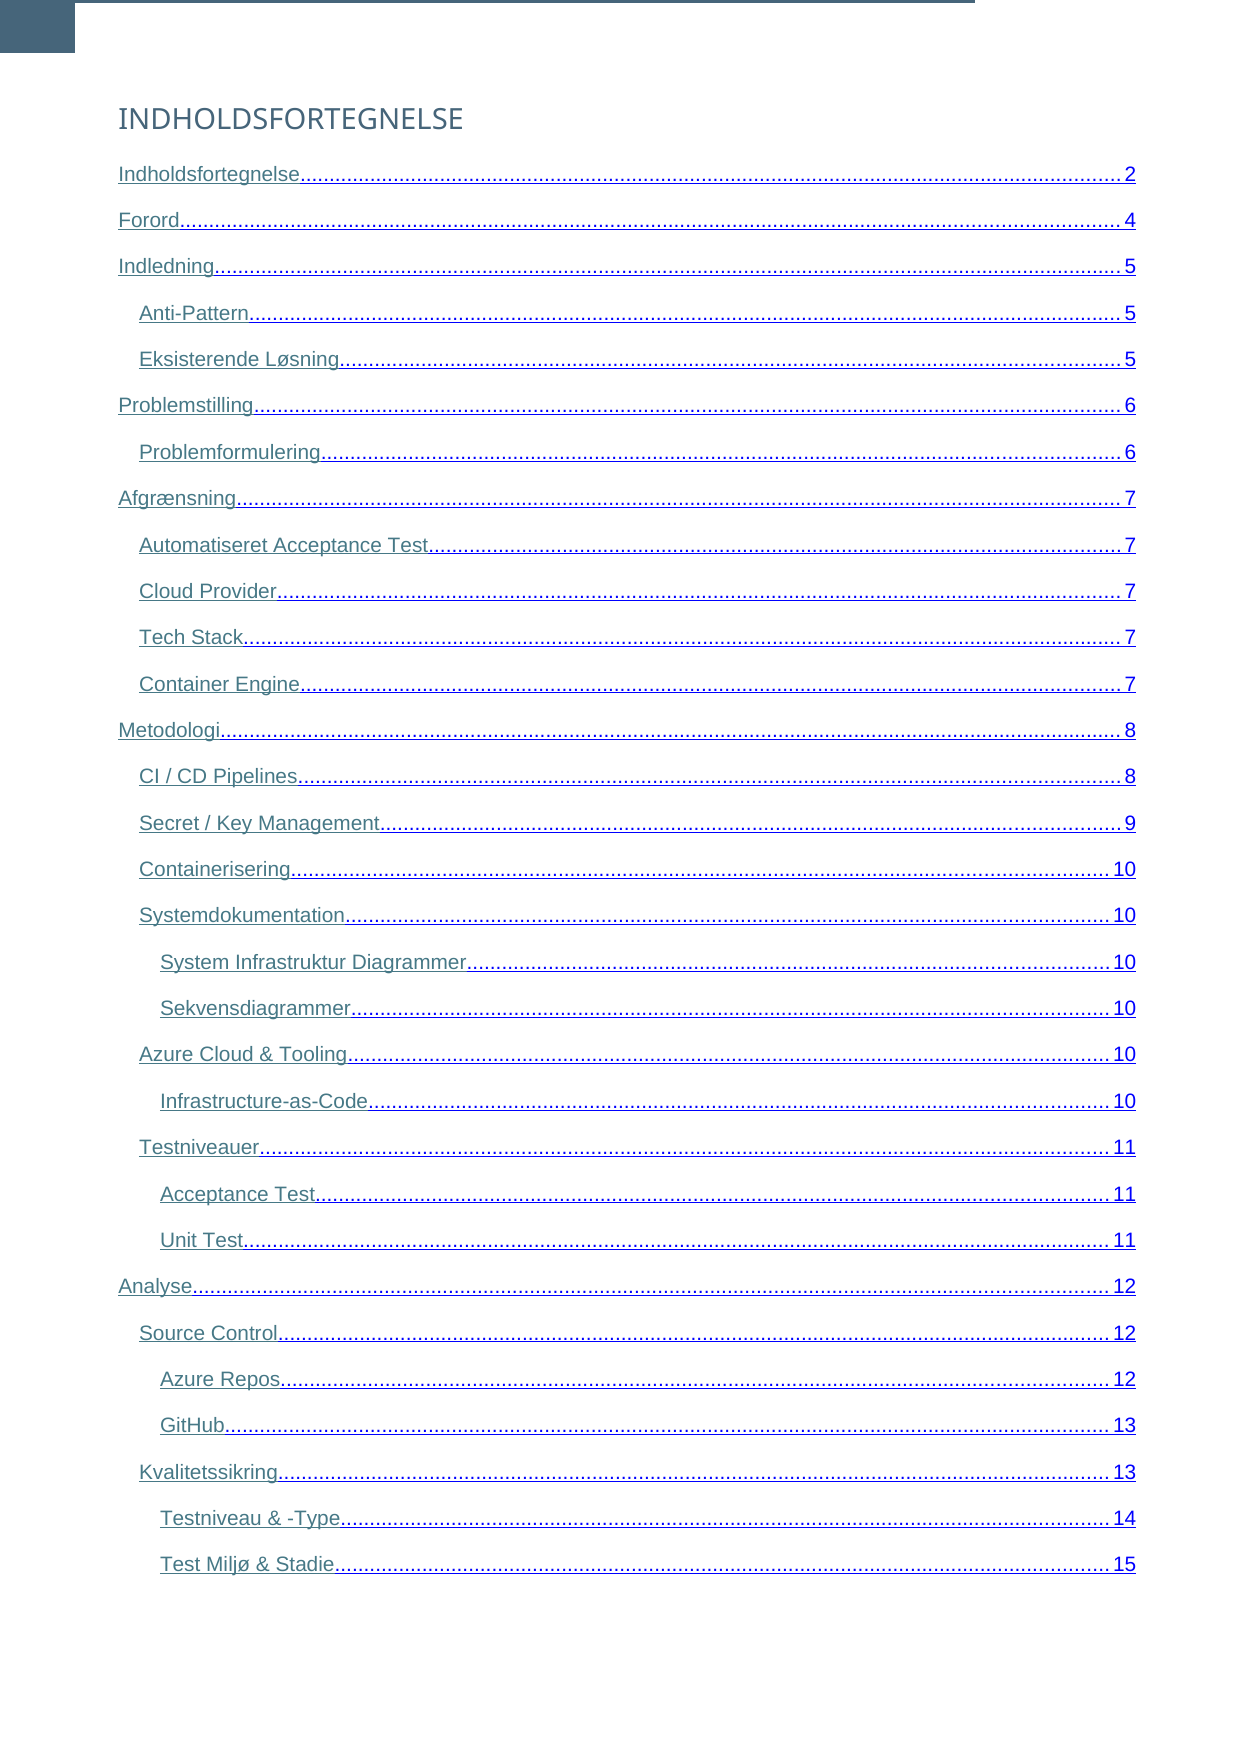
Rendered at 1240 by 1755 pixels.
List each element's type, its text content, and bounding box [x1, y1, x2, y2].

text Sekvensdiagrammer 10 [160, 996, 1137, 1020]
text Azure Repos 12 [160, 1367, 1137, 1391]
text Secret / Key Management 9 [139, 811, 1137, 834]
text Afgrænsning 7 [118, 486, 1137, 510]
text Testniveau & -Type 14 [160, 1506, 1137, 1530]
text Acceptance Test 11 [160, 1181, 1137, 1205]
text Source Control 12 [139, 1320, 1137, 1344]
subtitle Indholdsfortegnelse [118, 98, 1137, 138]
text Tech Stack 7 [139, 625, 1137, 649]
text Testniveauer 11 [139, 1135, 1137, 1159]
text Azure Cloud & Tooling 10 [139, 1042, 1137, 1066]
text Problemstilling 6 [118, 393, 1137, 417]
text System Infrastruktur Diagrammer 10 [160, 949, 1137, 973]
text Automatiseret Acceptance Test 7 [139, 532, 1137, 556]
text Problemformulering 6 [139, 440, 1137, 464]
text Cloud Provider 7 [139, 579, 1137, 603]
text Indledning 5 [118, 254, 1137, 278]
text Eksisterende Løsning 5 [139, 347, 1137, 371]
text Indholdsfortegnelse 2 [118, 162, 1137, 186]
text Anti-Pattern 5 [139, 301, 1137, 324]
text Forord 4 [118, 208, 1137, 232]
text Unit Test 11 [160, 1228, 1137, 1252]
text GitHub 13 [160, 1413, 1137, 1437]
text Systemdokumentation 10 [139, 903, 1137, 927]
text Infrastructure-as-Code 10 [160, 1089, 1137, 1113]
text Metodologi 8 [118, 718, 1137, 742]
text Kvalitetssikring 13 [139, 1459, 1137, 1483]
text Test Miljø & Stadie 15 [160, 1552, 1137, 1576]
text CI / CD Pipelines 8 [139, 764, 1137, 788]
text Analyse 12 [118, 1274, 1137, 1298]
text Containerisering 10 [139, 857, 1137, 881]
text Container Engine 7 [139, 671, 1137, 695]
